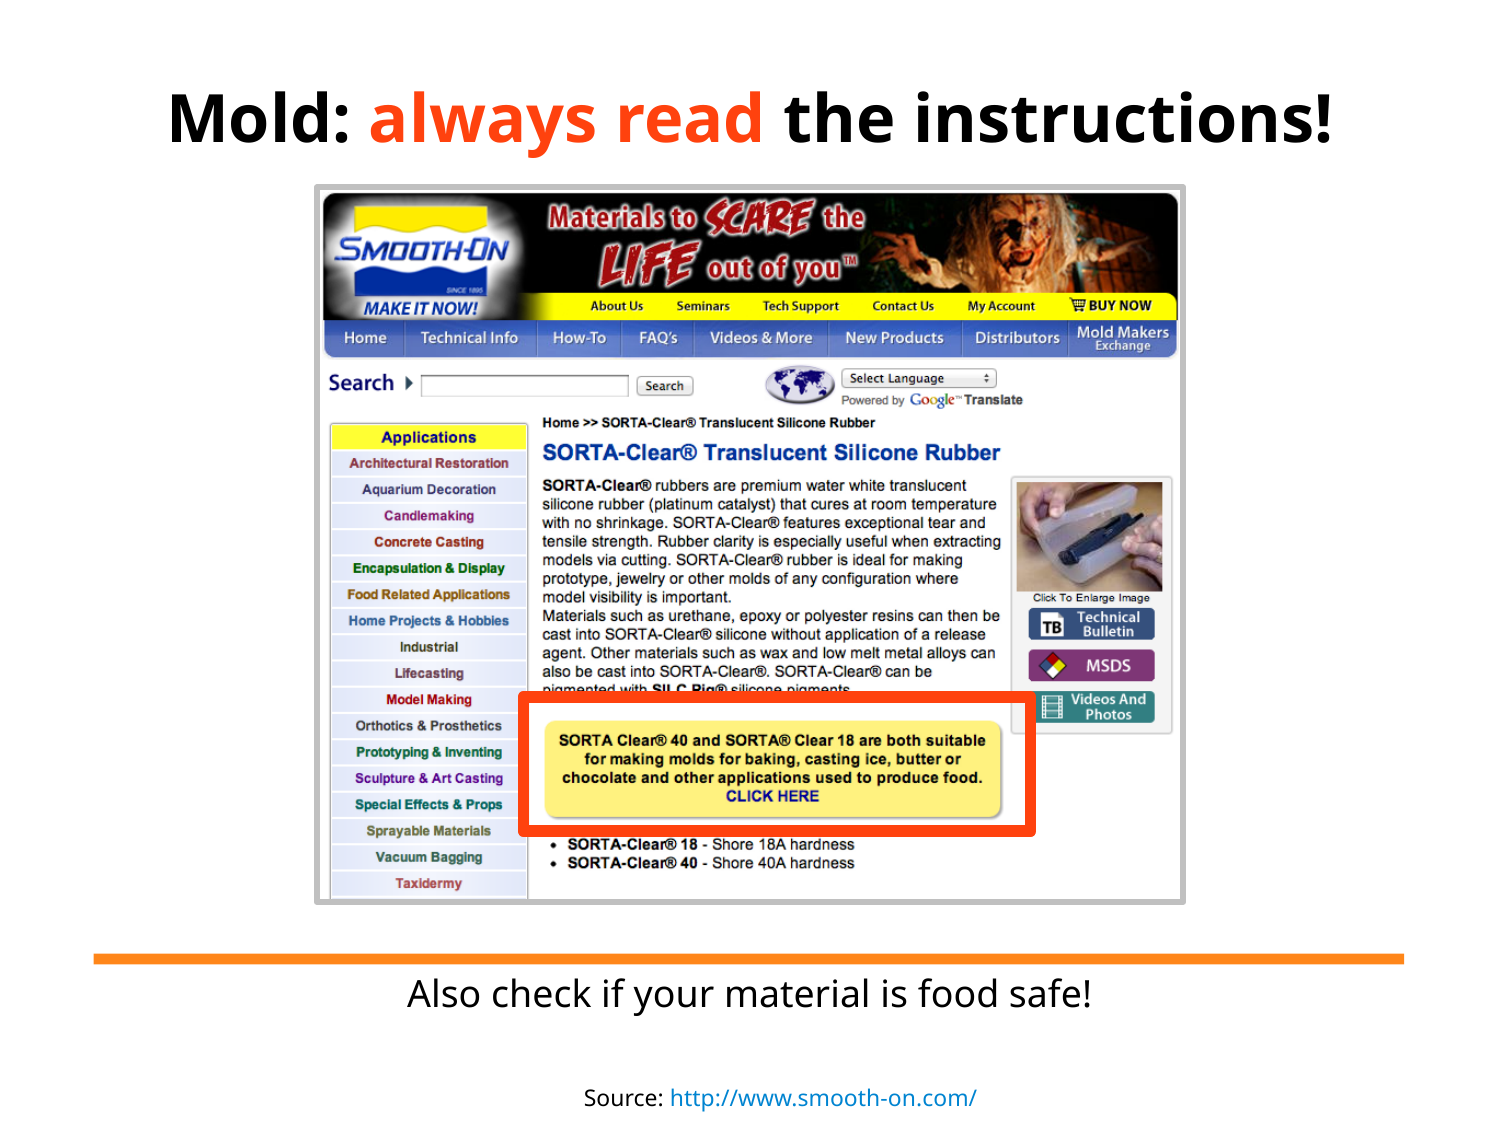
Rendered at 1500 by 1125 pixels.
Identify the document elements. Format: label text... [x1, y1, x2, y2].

text_box Source: http://www.smooth-on.com/ [568, 1074, 954, 1119]
picture [0, 0, 1500, 1125]
text_box Also check if your material is food safe! [167, 960, 1333, 1024]
title Mold: always read the instructions! [75, 44, 1426, 188]
